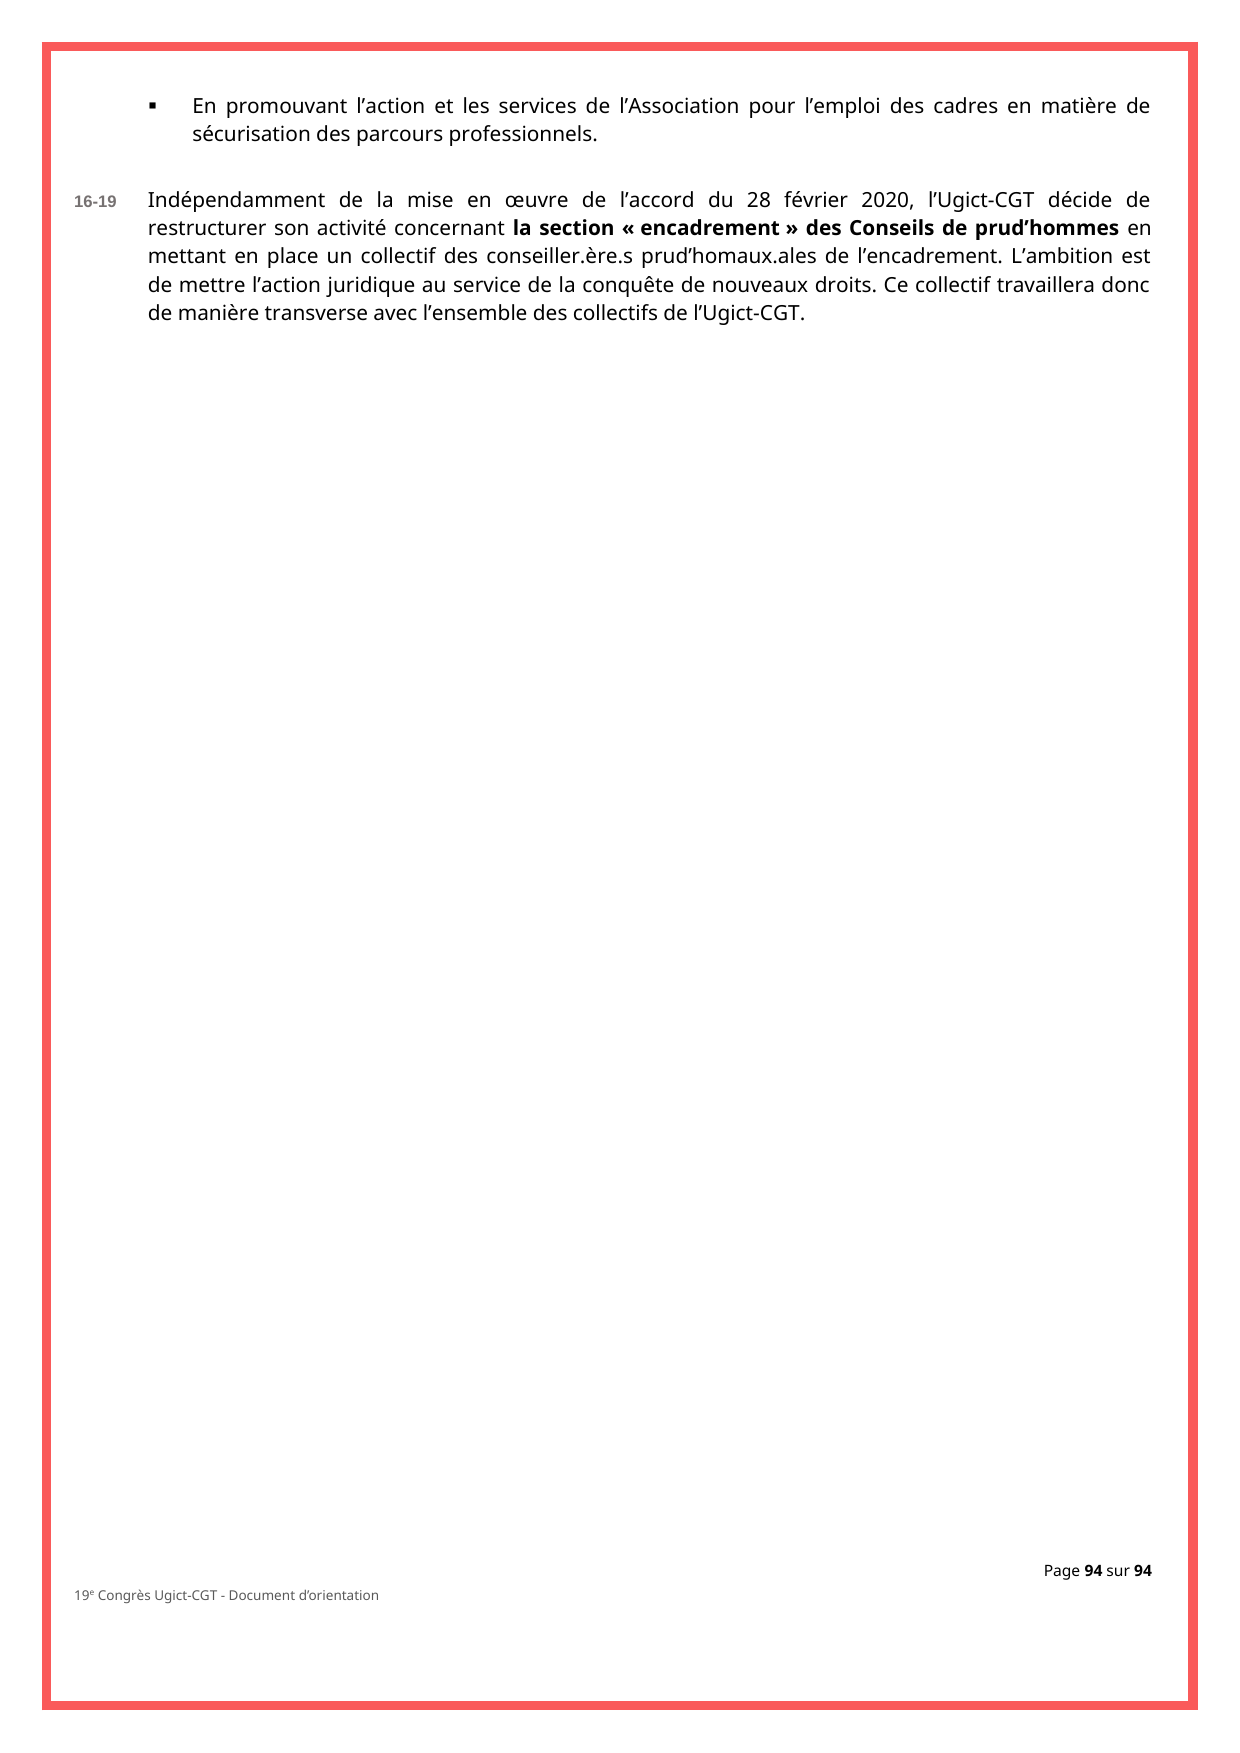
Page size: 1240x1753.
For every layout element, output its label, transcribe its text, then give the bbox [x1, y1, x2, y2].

list En promouvant l’action et les services de l’Association pour l’emploi des cadres en matière de sécurisation des parcours professionnels. [148, 91, 1152, 148]
list Indépendamment de la mise en œuvre de l’accord du 28 février 2020, l’Ugict-CGT décide de restructurer son activité concernant la section « encadrement » des Conseils de prud’hommes en mettant en place un collectif des conseiller.ère.s prud’homaux.ales de l’encadrement. L’ambition est de mettre l’action juridique au service de la conquête de nouveaux droits. Ce collectif travaillera donc de manière transverse avec l’ensemble des collectifs de l’Ugict-CGT. [74, 185, 1152, 327]
